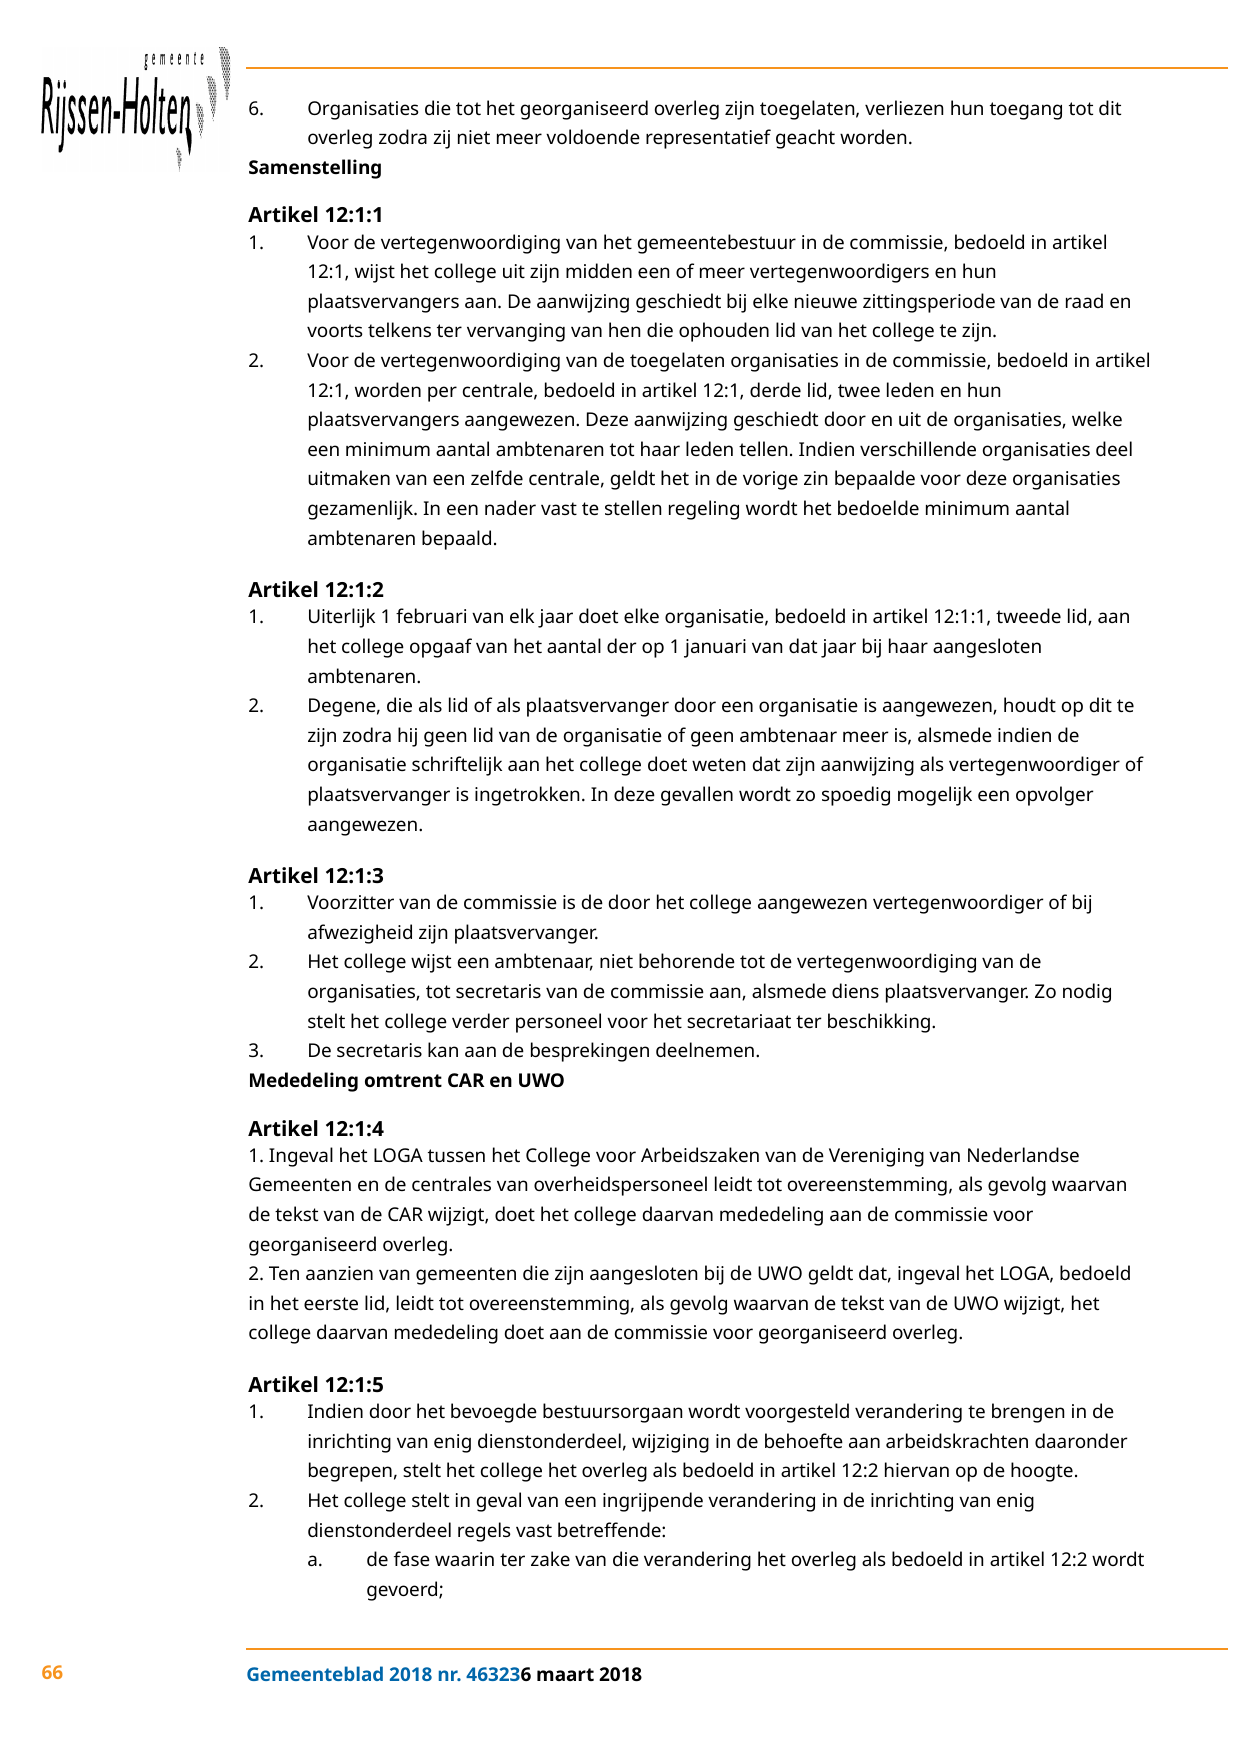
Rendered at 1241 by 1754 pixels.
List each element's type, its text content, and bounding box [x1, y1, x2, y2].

text 1. Ingeval het LOGA tussen het College voor Arbeidszaken van de Vereniging van Nederlandse Gemeenten en de centrales van overheidspersoneel leidt tot overeenstemming, als gevolg waarvan de tekst van de CAR wijzigt, doet het college daarvan mededeling aan de commissie voor georganiseerd overleg. [248, 1142, 1152, 1257]
list Uiterlijk 1 februari van elk jaar doet elke organisatie, bedoeld in artikel 12:1:1, tweede lid, aan het college opgaaf van het aantal der op 1 januari van dat jaar bij haar aangesloten ambtenaren. [248, 604, 1152, 688]
list Het college wijst een ambtenaar, niet behorende tot de vertegenwoordiging van de organisaties, tot secretaris van de commissie aan, alsmede diens plaatsvervanger. Zo nodig stelt het college verder personeel voor het secretariaat ter beschikking. [248, 949, 1152, 1034]
text Mededeling omtrent CAR en UWO [248, 1067, 1152, 1093]
text Artikel 12:1:4 [248, 1114, 1152, 1142]
text Artikel 12:1:3 [248, 861, 1152, 889]
list Voor de vertegenwoordiging van de toegelaten organisaties in de commissie, bedoeld in artikel 12:1, worden per centrale, bedoeld in artikel 12:1, derde lid, twee leden en hun plaatsvervangers aangewezen. Deze aanwijzing geschiedt door en uit de organisaties, welke een minimum aantal ambtenaren tot haar leden tellen. Indien verschillende organisaties deel uitmaken van een zelfde centrale, geldt het in de vorige zin bepaalde voor deze organisaties gezamenlijk. In een nader vast te stellen regeling wordt het bedoelde minimum aantal ambtenaren bepaald. [248, 347, 1152, 551]
list Organisaties die tot het georganiseerd overleg zijn toegelaten, verliezen hun toegang tot dit overleg zodra zij niet meer voldoende representatief geacht worden. [248, 95, 1152, 150]
text Artikel 12:1:5 [248, 1370, 1152, 1398]
list Indien door het bevoegde bestuursorgaan wordt voorgesteld verandering te brengen in de inrichting van enig dienstonderdeel, wijziging in de behoefte aan arbeidskrachten daaronder begrepen, stelt het college het overleg als bedoeld in artikel 12:2 hiervan op de hoogte. [248, 1398, 1152, 1483]
text Artikel 12:1:1 [248, 201, 1152, 229]
list De secretaris kan aan de besprekingen deelnemen. [248, 1037, 1152, 1063]
list Degene, die als lid of als plaatsvervanger door een organisatie is aangewezen, houdt op dit te zijn zodra hij geen lid van de organisatie of geen ambtenaar meer is, alsmede indien de organisatie schriftelijk aan het college doet weten dat zijn aanwijzing als vertegenwoordiger of plaatsvervanger is ingetrokken. In deze gevallen wordt zo spoedig mogelijk een opvolger aangewezen. [248, 692, 1152, 836]
list Voor de vertegenwoordiging van het gemeentebestuur in de commissie, bedoeld in artikel 12:1, wijst het college uit zijn midden een of meer vertegenwoordigers en hun plaatsvervangers aan. De aanwijzing geschiedt bij elke nieuwe zittingsperiode van de raad en voorts telkens ter vervanging van hen die ophouden lid van het college te zijn. [248, 229, 1152, 343]
text 2. Ten aanzien van gemeenten die zijn aangesloten bij de UWO geldt dat, ingeval het LOGA, bedoeld in het eerste lid, leidt tot overeenstemming, als gevolg waarvan de tekst van de UWO wijzigt, het college daarvan mededeling doet aan de commissie voor georganiseerd overleg. [248, 1260, 1152, 1345]
text Artikel 12:1:2 [248, 575, 1152, 604]
picture [41, 47, 231, 172]
list Voorzitter van de commissie is de door het college aangewezen vertegenwoordiger of bij afwezigheid zijn plaatsvervanger. [248, 889, 1152, 945]
list Het college stelt in geval van een ingrijpende verandering in de inrichting van enig dienstonderdeel regels vast betreffende: [248, 1487, 1152, 1542]
text Samenstelling [248, 154, 1152, 180]
list de fase waarin ter zake van die verandering het overleg als bedoeld in artikel 12:2 wordt gevoerd; [307, 1546, 1152, 1602]
